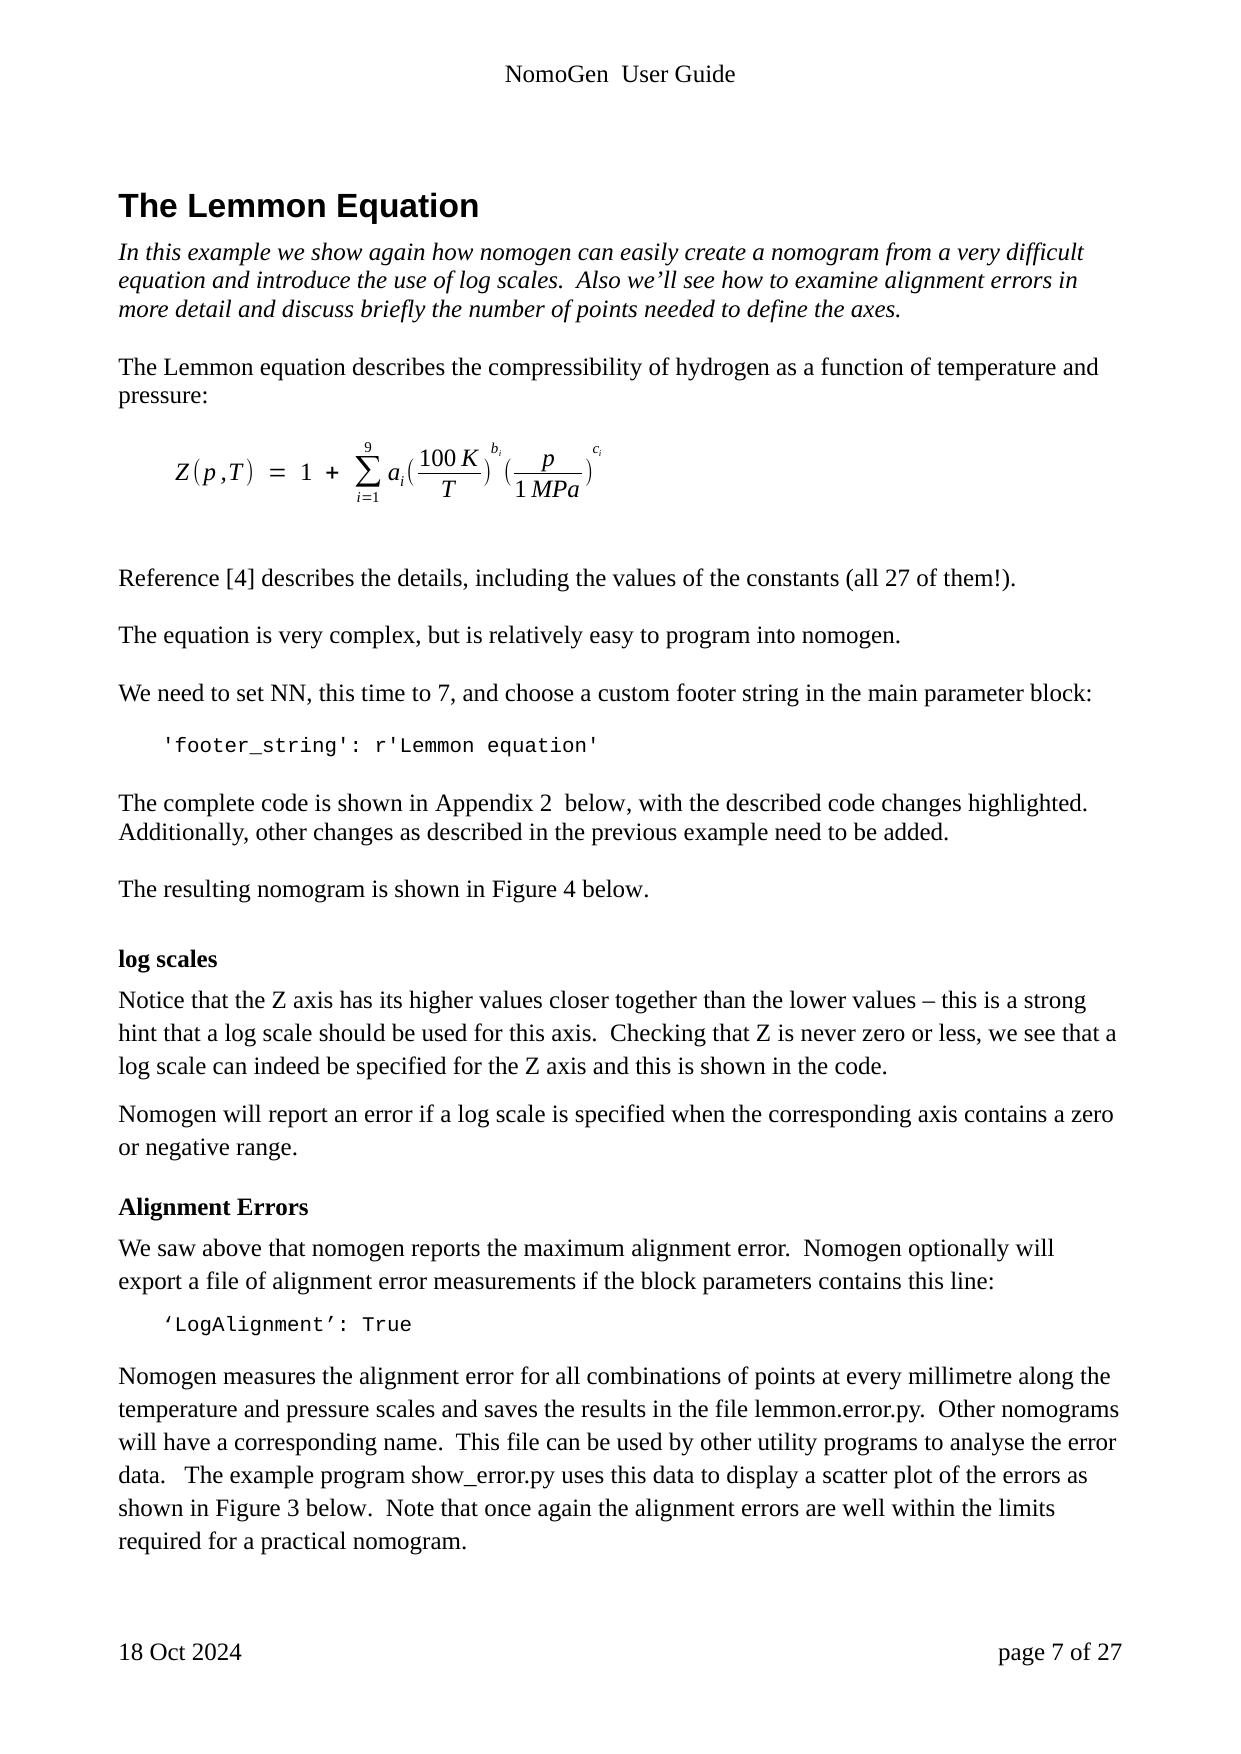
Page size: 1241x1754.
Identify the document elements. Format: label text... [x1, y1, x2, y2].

text The resulting nomogram is shown in Figure 4 below. [118, 874, 1122, 903]
text Reference [4] describes the details, including the values of the constants (all 27 of them!). [118, 563, 1122, 592]
text The Lemmon equation describes the compressibility of hydrogen as a function of temperature and pressure: [118, 352, 1122, 409]
subtitle Alignment Errors [118, 1192, 1122, 1221]
text 'footer_string': r'Lemmon equation' [162, 735, 1122, 759]
text We need to set NN, this time to 7, and choose a custom footer string in the main parameter block: [118, 678, 1122, 707]
subtitle The Lemmon Equation [118, 186, 1122, 224]
text Nomogen measures the alignment error for all combinations of points at every millimetre along the temperature and pressure scales and saves the results in the file lemmon.error.py. Other nomograms will have a corresponding name. This file can be used by other utility programs to analyse the error data. The example program show_error.py uses this data to display a scatter plot of the errors as shown in Figure 3 below. Note that once again the alignment errors are well within the limits required for a practical nomogram. [118, 1361, 1122, 1555]
text ‘LogAlignment’: True [162, 1314, 1122, 1338]
text In this example we show again how nomogen can easily create a nomogram from a very difficult equation and introduce the use of log scales. Also we’ll see how to examine alignment errors in more detail and discuss briefly the number of points needed to define the axes. [118, 237, 1122, 323]
text The complete code is shown in Appendix 2 below, with the described code changes highlighted. Additionally, other changes as described in the previous example need to be added. [118, 788, 1122, 845]
text The equation is very complex, but is relatively easy to program into nomogen. [118, 620, 1122, 649]
text We saw above that nomogen reports the maximum alignment error. Nomogen optionally will export a file of alignment error measurements if the block parameters contains this line: [118, 1233, 1122, 1295]
text Nomogen will report an error if a log scale is specified when the corresponding axis contains a zero or negative range. [118, 1099, 1122, 1161]
text Notice that the Z axis has its higher values closer together than the lower values – this is a strong hint that a log scale should be used for this axis. Checking that Z is never zero or less, we see that a log scale can indeed be specified for the Z axis and this is shown in the code. [118, 985, 1122, 1080]
subtitle log scales [118, 944, 1122, 973]
